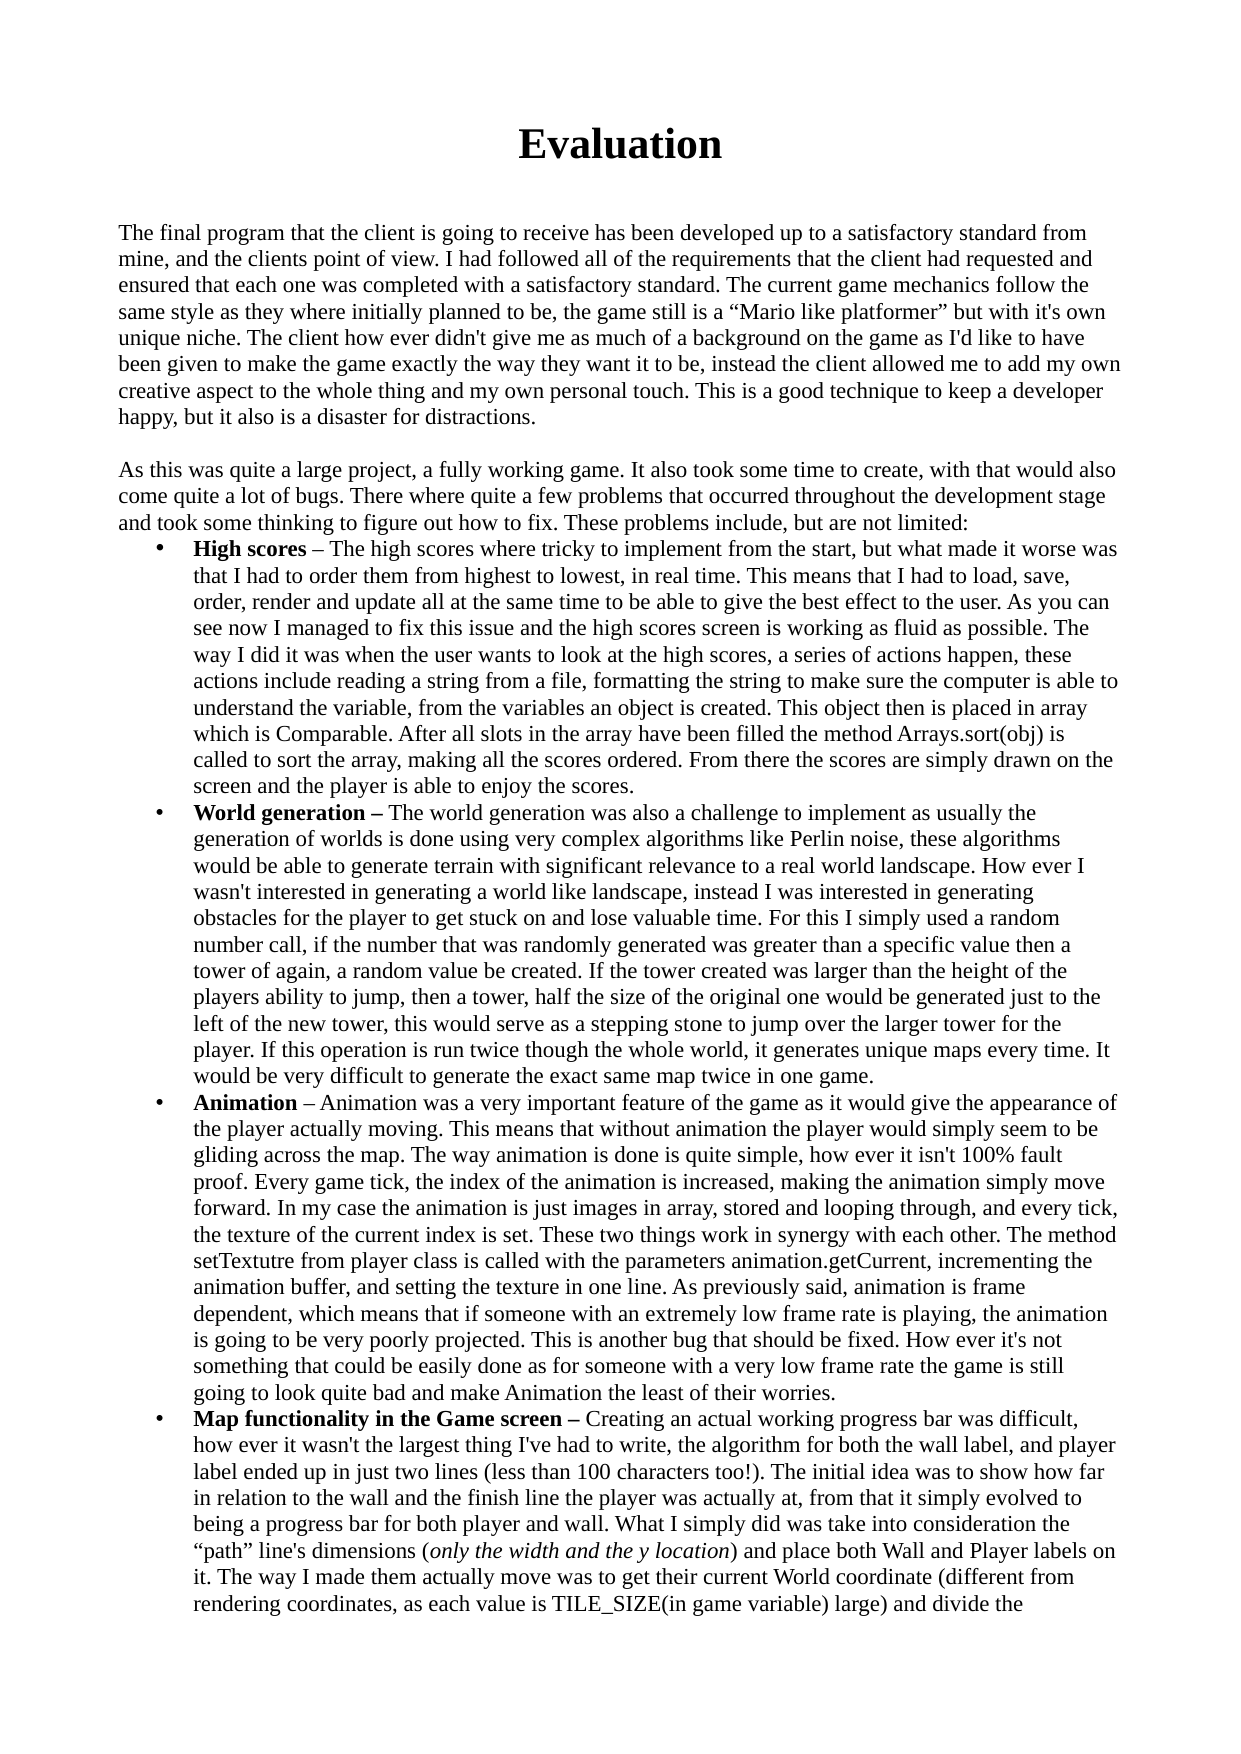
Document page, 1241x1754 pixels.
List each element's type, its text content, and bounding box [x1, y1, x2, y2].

list High scores – The high scores where tricky to implement from the start, but what made it worse was that I had to order them from highest to lowest, in real time. This means that I had to load, save, order, render and update all at the same time to be able to give the best effect to the user. As you can see now I managed to fix this issue and the high scores screen is working as fluid as possible. The way I did it was when the user wants to look at the high scores, a series of actions happen, these actions include reading a string from a file, formatting the string to make sure the computer is able to understand the variable, from the variables an object is created. This object then is placed in array which is Comparable. After all slots in the array have been filled the method Arrays.sort(obj) is called to sort the array, making all the scores ordered. From there the scores are simply drawn on the screen and the player is able to enjoy the scores. [156, 535, 1122, 799]
list Map functionality in the Game screen – Creating an actual working progress bar was difficult, how ever it wasn't the largest thing I've had to write, the algorithm for both the wall label, and player label ended up in just two lines (less than 100 characters too!). The initial idea was to show how far in relation to the wall and the finish line the player was actually at, from that it simply evolved to being a progress bar for both player and wall. What I simply did was take into consideration the “path” line's dimensions (only the width and the y location) and place both Wall and Player labels on it. The way I made them actually move was to get their current World coordinate (different from rendering coordinates, as each value is TILE_SIZE(in game variable) large) and divide the [156, 1405, 1122, 1616]
text The final program that the client is going to receive has been developed up to a satisfactory standard from mine, and the clients point of view. I had followed all of the requirements that the client had requested and ensured that each one was completed with a satisfactory standard. The current game mechanics follow the same style as they where initially planned to be, the game still is a “Mario like platformer” but with it's own unique niche. The client how ever didn't give me as much of a background on the game as I'd like to have been given to make the game exactly the way they want it to be, instead the client allowed me to add my own creative aspect to the whole thing and my own personal touch. This is a good technique to keep a developer happy, but it also is a disaster for distractions. [118, 219, 1122, 429]
list Animation – Animation was a very important feature of the game as it would give the appearance of the player actually moving. This means that without animation the player would simply seem to be gliding across the map. The way animation is done is quite simple, how ever it isn't 100% fault proof. Every game tick, the index of the animation is increased, making the animation simply move forward. In my case the animation is just images in array, stored and looping through, and every tick, the texture of the current index is set. These two things work in synergy with each other. The method setTextutre from player class is called with the parameters animation.getCurrent, incrementing the animation buffer, and setting the texture in one line. As previously said, animation is frame dependent, which means that if someone with an extremely low frame rate is playing, the animation is going to be very poorly projected. This is another bug that should be fixed. How ever it's not something that could be easily done as for someone with a very low frame rate the game is still going to look quite bad and make Animation the least of their worries. [156, 1089, 1122, 1405]
text Evaluation [118, 118, 1122, 168]
list World generation – The world generation was also a challenge to implement as usually the generation of worlds is done using very complex algorithms like Perlin noise, these algorithms would be able to generate terrain with significant relevance to a real world landscape. How ever I wasn't interested in generating a world like landscape, instead I was interested in generating obstacles for the player to get stuck on and lose valuable time. For this I simply used a random number call, if the number that was randomly generated was greater than a specific value then a tower of again, a random value be created. If the tower created was larger than the height of the players ability to jump, then a tower, half the size of the original one would be generated just to the left of the new tower, this would serve as a stepping stone to jump over the larger tower for the player. If this operation is run twice though the whole world, it generates unique maps every time. It would be very difficult to generate the exact same map twice in one game. [156, 799, 1122, 1089]
text As this was quite a large project, a fully working game. It also took some time to create, with that would also come quite a lot of bugs. There where quite a few problems that occurred throughout the development stage and took some thinking to figure out how to fix. These problems include, but are not limited: [118, 456, 1122, 535]
